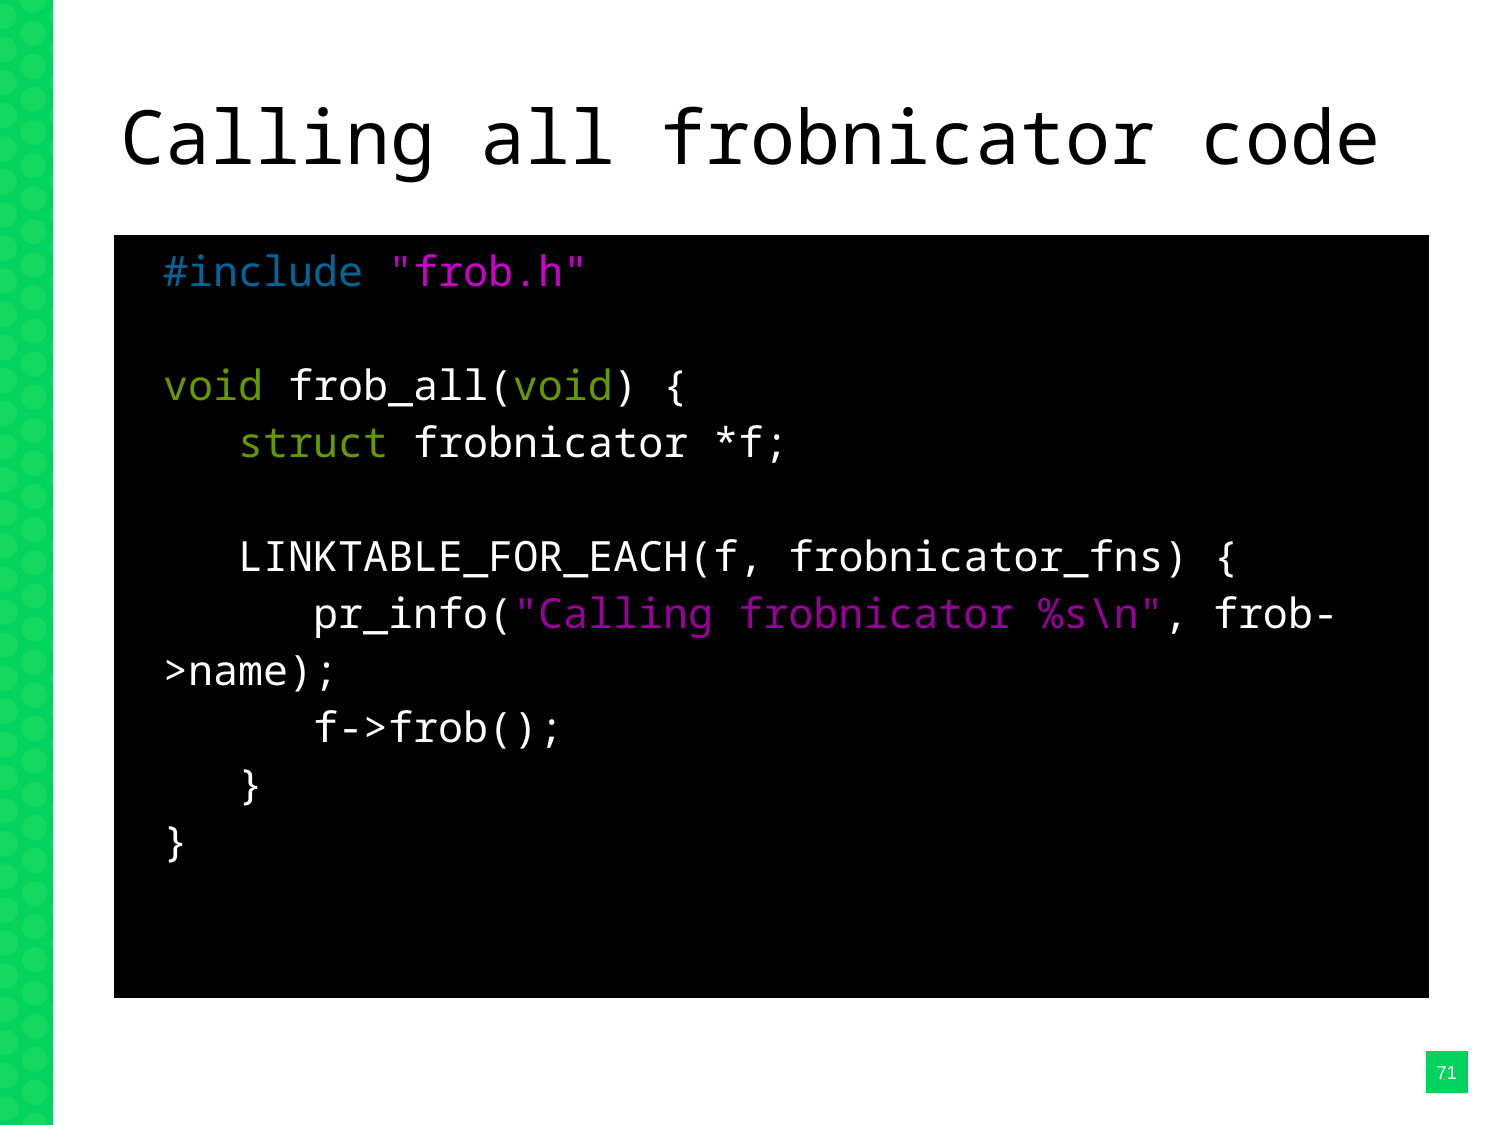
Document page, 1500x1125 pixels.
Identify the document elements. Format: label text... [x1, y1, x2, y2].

text_box [1425, 1051, 1468, 1094]
picture [0, 0, 53, 1125]
title Calling all frobnicator code [75, 42, 1426, 229]
table_header #include "frob.h" void frob_all(void) { struct frobnicator *f; LINKTABLE_FOR_EACH(f, frobnicator_fns) { pr_info("Calling frobnicator %s\n", frob->name); f->frob(); } } [114, 235, 1429, 998]
